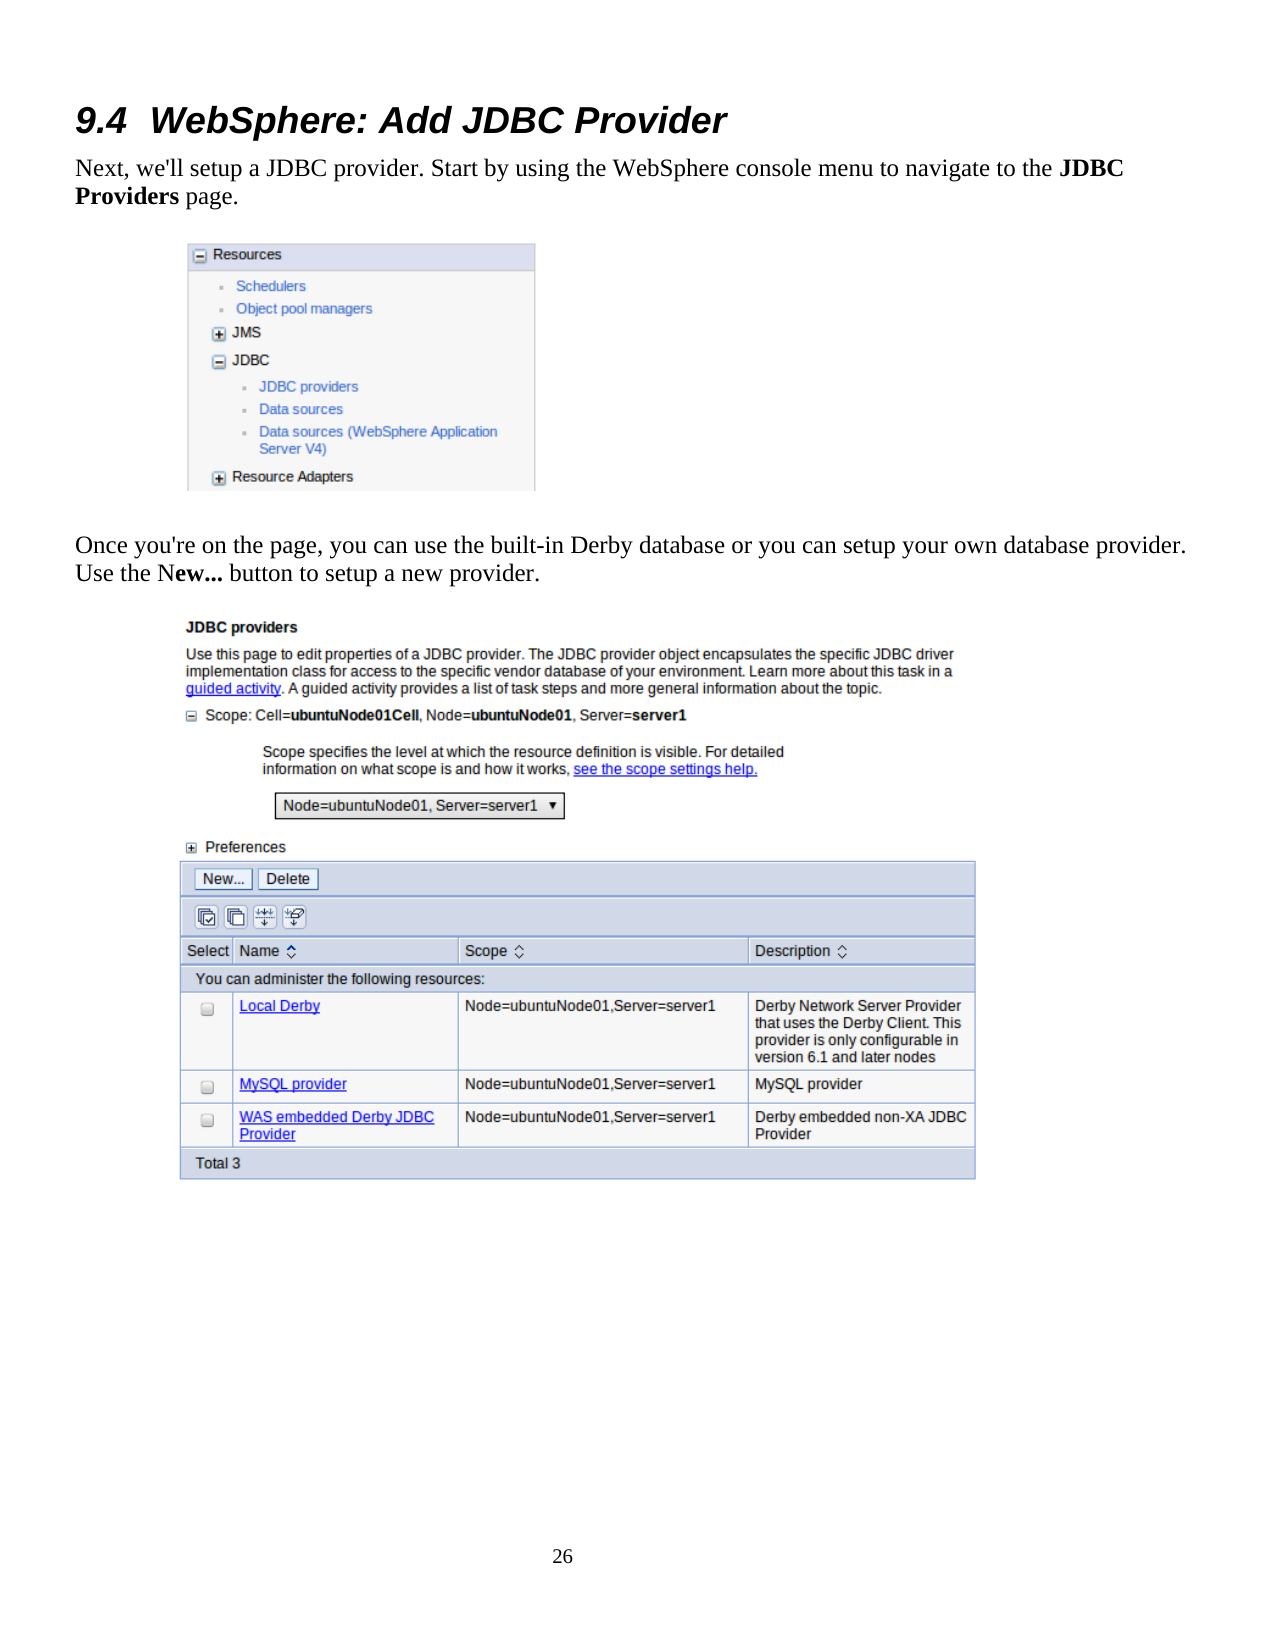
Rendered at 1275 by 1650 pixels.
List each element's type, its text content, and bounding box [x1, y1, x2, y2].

subtitle WebSphere: Add JDBC Provider [75, 100, 1200, 142]
picture [175, 607, 988, 1193]
text Once you're on the page, you can use the built-in Derby database or you can setup your own database provider. Use the New... button to setup a new provider. [75, 531, 1200, 586]
picture [185, 241, 542, 491]
text Next, we'll setup a JDBC provider. Start by using the WebSphere console menu to navigate to the JDBC Providers page. [75, 154, 1200, 210]
